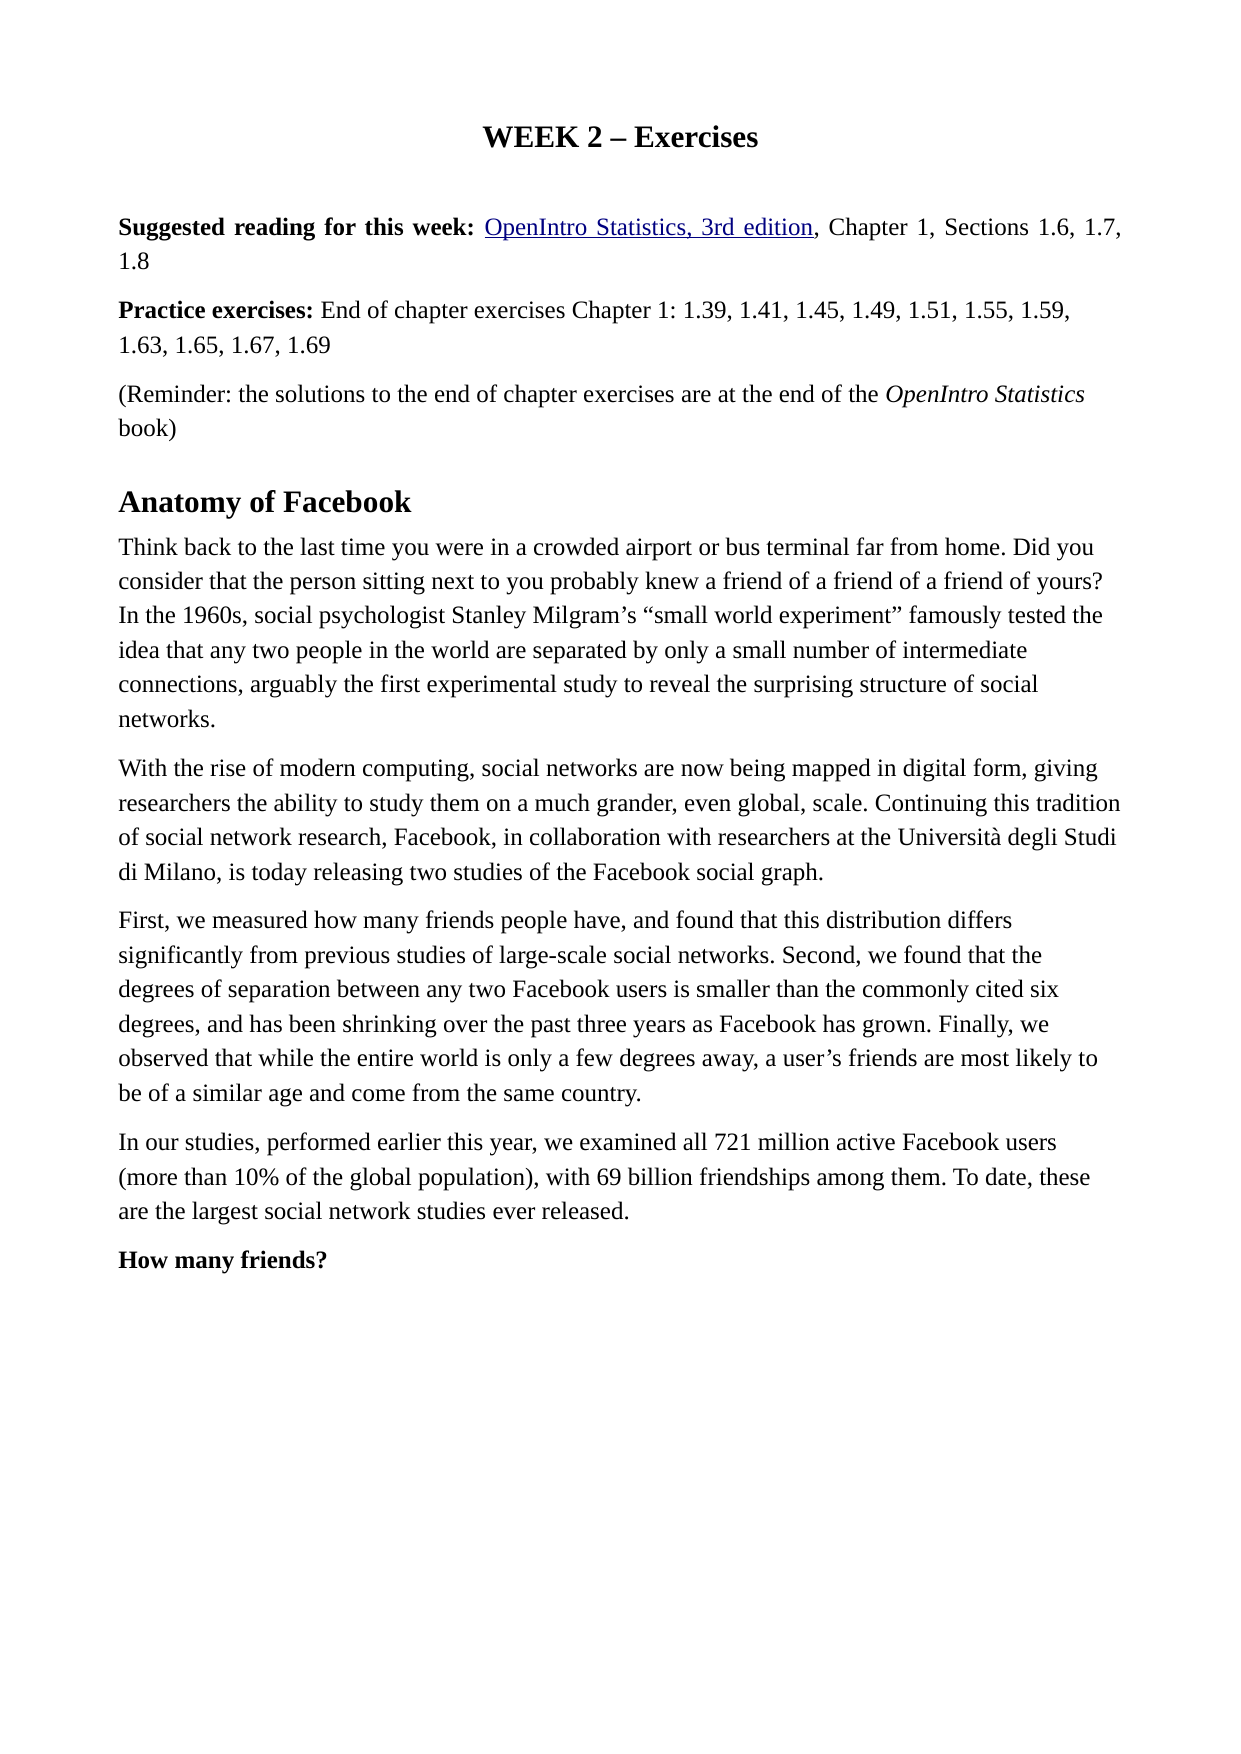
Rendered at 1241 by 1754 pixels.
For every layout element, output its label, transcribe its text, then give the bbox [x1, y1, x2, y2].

text With the rise of modern computing, social networks are now being mapped in digital form, giving researchers the ability to study them on a much grander, even global, scale. Continuing this tradition of social network research, Facebook, in collaboration with researchers at the Università degli Studi di Milano, is today releasing two studies of the Facebook social graph. [118, 753, 1122, 885]
text (Reminder: the solutions to the end of chapter exercises are at the end of the OpenIntro Statistics book) [118, 379, 1122, 442]
text In our studies, performed earlier this year, we examined all 721 million active Facebook users (more than 10% of the global population), with 69 billion friendships among them. To date, these are the largest social network studies ever released. [118, 1127, 1122, 1225]
text Practice exercises: End of chapter exercises Chapter 1: 1.39, 1.41, 1.45, 1.49, 1.51, 1.55, 1.59, 1.63, 1.65, 1.67, 1.69 [118, 295, 1122, 358]
subtitle Anatomy of Facebook [118, 483, 1122, 519]
text First, we measured how many friends people have, and found that this distribution differs significantly from previous studies of large-scale social networks. Second, we found that the degrees of separation between any two Facebook users is smaller than the commonly cited six degrees, and has been shrinking over the past three years as Facebook has grown. Finally, we observed that while the entire world is only a few degrees away, a user’s friends are most likely to be of a similar age and come from the same country. [118, 906, 1122, 1107]
text WEEK 2 – Exercises [118, 118, 1122, 154]
text Think back to the last time you were in a crowded airport or bus terminal far from home. Did you consider that the person sitting next to you probably knew a friend of a friend of a friend of yours? In the 1960s, social psychologist Stanley Milgram’s “small world experiment” famously tested the idea that any two people in the world are separated by only a small number of intermediate connections, arguably the first experimental study to reveal the surprising structure of social networks. [118, 532, 1122, 733]
text Suggested reading for this week: OpenIntro Statistics, 3rd edition, Chapter 1, Sections 1.6, 1.7, 1.8 [118, 212, 1122, 275]
text How many friends? [118, 1245, 1122, 1274]
